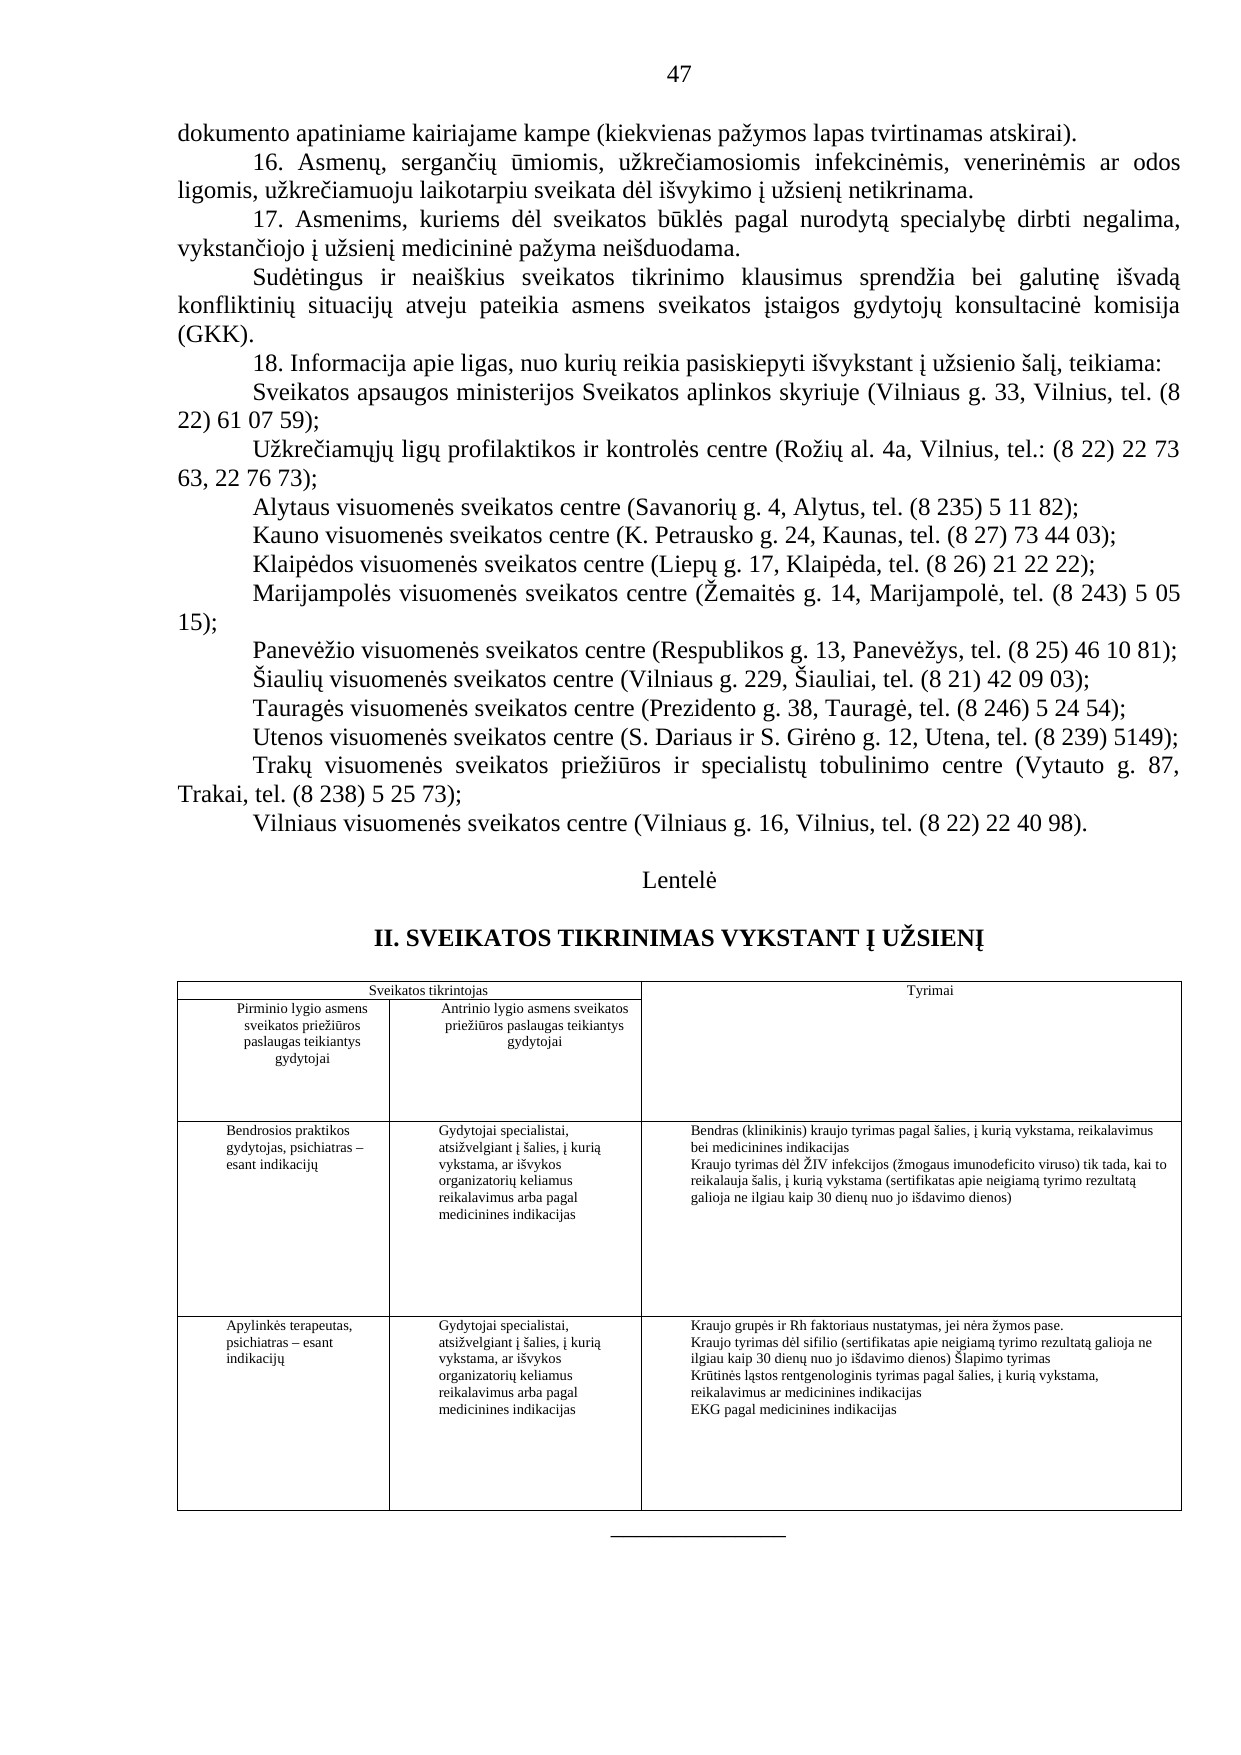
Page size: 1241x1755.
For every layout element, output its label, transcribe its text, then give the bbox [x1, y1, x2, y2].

table_cell Gydytojai specialistai, atsižvelgiant į šalies, į kurią vykstama, ar išvykos organizatorių keliamus reikalavimus arba pagal medicinines indikacijas [390, 1122, 641, 1316]
text Panevėžio visuomenės sveikatos centre (Respublikos g. 13, Panevėžys, tel. (8 25) 46 10 81); [177, 636, 1181, 664]
table_cell Apylinkės terapeutas, psichiatras – esant indikacijų [178, 1317, 389, 1510]
text Alytaus visuomenės sveikatos centre (Savanorių g. 4, Alytus, tel. (8 235) 5 11 82); [177, 492, 1181, 521]
table_cell Pirminio lygio asmens sveikatos priežiūros paslaugas teikiantys gydytojai [178, 1000, 389, 1121]
text Lentelė [177, 866, 1181, 894]
table_header Tyrimai [642, 982, 1181, 1121]
text Tauragės visuomenės sveikatos centre (Prezidento g. 38, Tauragė, tel. (8 246) 5 24 54); [177, 693, 1181, 722]
text Utenos visuomenės sveikatos centre (S. Dariaus ir S. Girėno g. 12, Utena, tel. (8 239) 5149); [177, 722, 1181, 751]
table_cell Bendras (klinikinis) kraujo tyrimas pagal šalies, į kurią vykstama, reikalavimus bei medicinines indikacijas Kraujo tyrimas dėl ŽIV infekcijos (žmogaus imunodeficito viruso) tik tada, kai to reikalauja šalis, į kurią vykstama (sertifikatas apie neigiamą tyrimo rezultatą galioja ne ilgiau kaip 30 dienų nuo jo išdavimo dienos) [642, 1122, 1181, 1316]
table_header Sveikatos tikrintojas [178, 982, 641, 998]
text 16. Asmenų, sergančių ūmiomis, užkrečiamosiomis infekcinėmis, venerinėmis ar odos ligomis, užkrečiamuoju laikotarpiu sveikata dėl išvykimo į užsienį netikrinama. [177, 147, 1181, 204]
text Trakų visuomenės sveikatos priežiūros ir specialistų tobulinimo centre (Vytauto g. 87, Trakai, tel. (8 238) 5 25 73); [177, 751, 1181, 808]
text dokumento apatiniame kairiajame kampe (kiekvienas pažymos lapas tvirtinamas atskirai). [177, 118, 1181, 147]
text Marijampolės visuomenės sveikatos centre (Žemaitės g. 14, Marijampolė, tel. (8 243) 5 05 15); [177, 578, 1181, 636]
table_cell Gydytojai specialistai, atsižvelgiant į šalies, į kurią vykstama, ar išvykos organizatorių keliamus reikalavimus arba pagal medicinines indikacijas [390, 1317, 641, 1510]
table_cell Kraujo grupės ir Rh faktoriaus nustatymas, jei nėra žymos pase. Kraujo tyrimas dėl sifilio (sertifikatas apie neigiamą tyrimo rezultatą galioja ne ilgiau kaip 30 dienų nuo jo išdavimo dienos) Šlapimo tyrimas Krūtinės ląstos rentgenologinis tyrimas pagal šalies, į kurią vykstama, reikalavimus ar medicinines indikacijas EKG pagal medicinines indikacijas [642, 1317, 1181, 1510]
table_cell Bendrosios praktikos gydytojas, psichiatras – esant indikacijų [178, 1122, 389, 1316]
text 17. Asmenims, kuriems dėl sveikatos būklės pagal nurodytą specialybę dirbti negalima, vykstančiojo į užsienį medicininė pažyma neišduodama. [177, 204, 1181, 262]
text Užkrečiamųjų ligų profilaktikos ir kontrolės centre (Rožių al. 4a, Vilnius, tel.: (8 22) 22 73 63, 22 76 73); [177, 434, 1181, 492]
text 18. Informacija apie ligas, nuo kurių reikia pasiskiepyti išvykstant į užsienio šalį, teikiama: [177, 348, 1181, 377]
text Kauno visuomenės sveikatos centre (K. Petrausko g. 24, Kaunas, tel. (8 27) 73 44 03); [177, 521, 1181, 549]
text Klaipėdos visuomenės sveikatos centre (Liepų g. 17, Klaipėda, tel. (8 26) 21 22 22); [177, 549, 1181, 578]
text Šiaulių visuomenės sveikatos centre (Vilniaus g. 229, Šiauliai, tel. (8 21) 42 09 03); [177, 664, 1181, 693]
text Sveikatos apsaugos ministerijos Sveikatos aplinkos skyriuje (Vilniaus g. 33, Vilnius, tel. (8 22) 61 07 59); [177, 377, 1181, 434]
table_cell Antrinio lygio asmens sveikatos priežiūros paslaugas teikiantys gydytojai [390, 1000, 641, 1121]
text II. SVEIKATOS TIKRINIMAS VYKSTANT Į UŽSIENĮ [177, 923, 1181, 952]
text Sudėtingus ir neaiškius sveikatos tikrinimo klausimus sprendžia bei galutinę išvadą konfliktinių situacijų atveju pateikia asmens sveikatos įstaigos gydytojų konsultacinė komisija (GKK). [177, 262, 1181, 348]
text Vilniaus visuomenės sveikatos centre (Vilniaus g. 16, Vilnius, tel. (8 22) 22 40 98). [177, 808, 1181, 837]
text ______________ [215, 1511, 1181, 1540]
